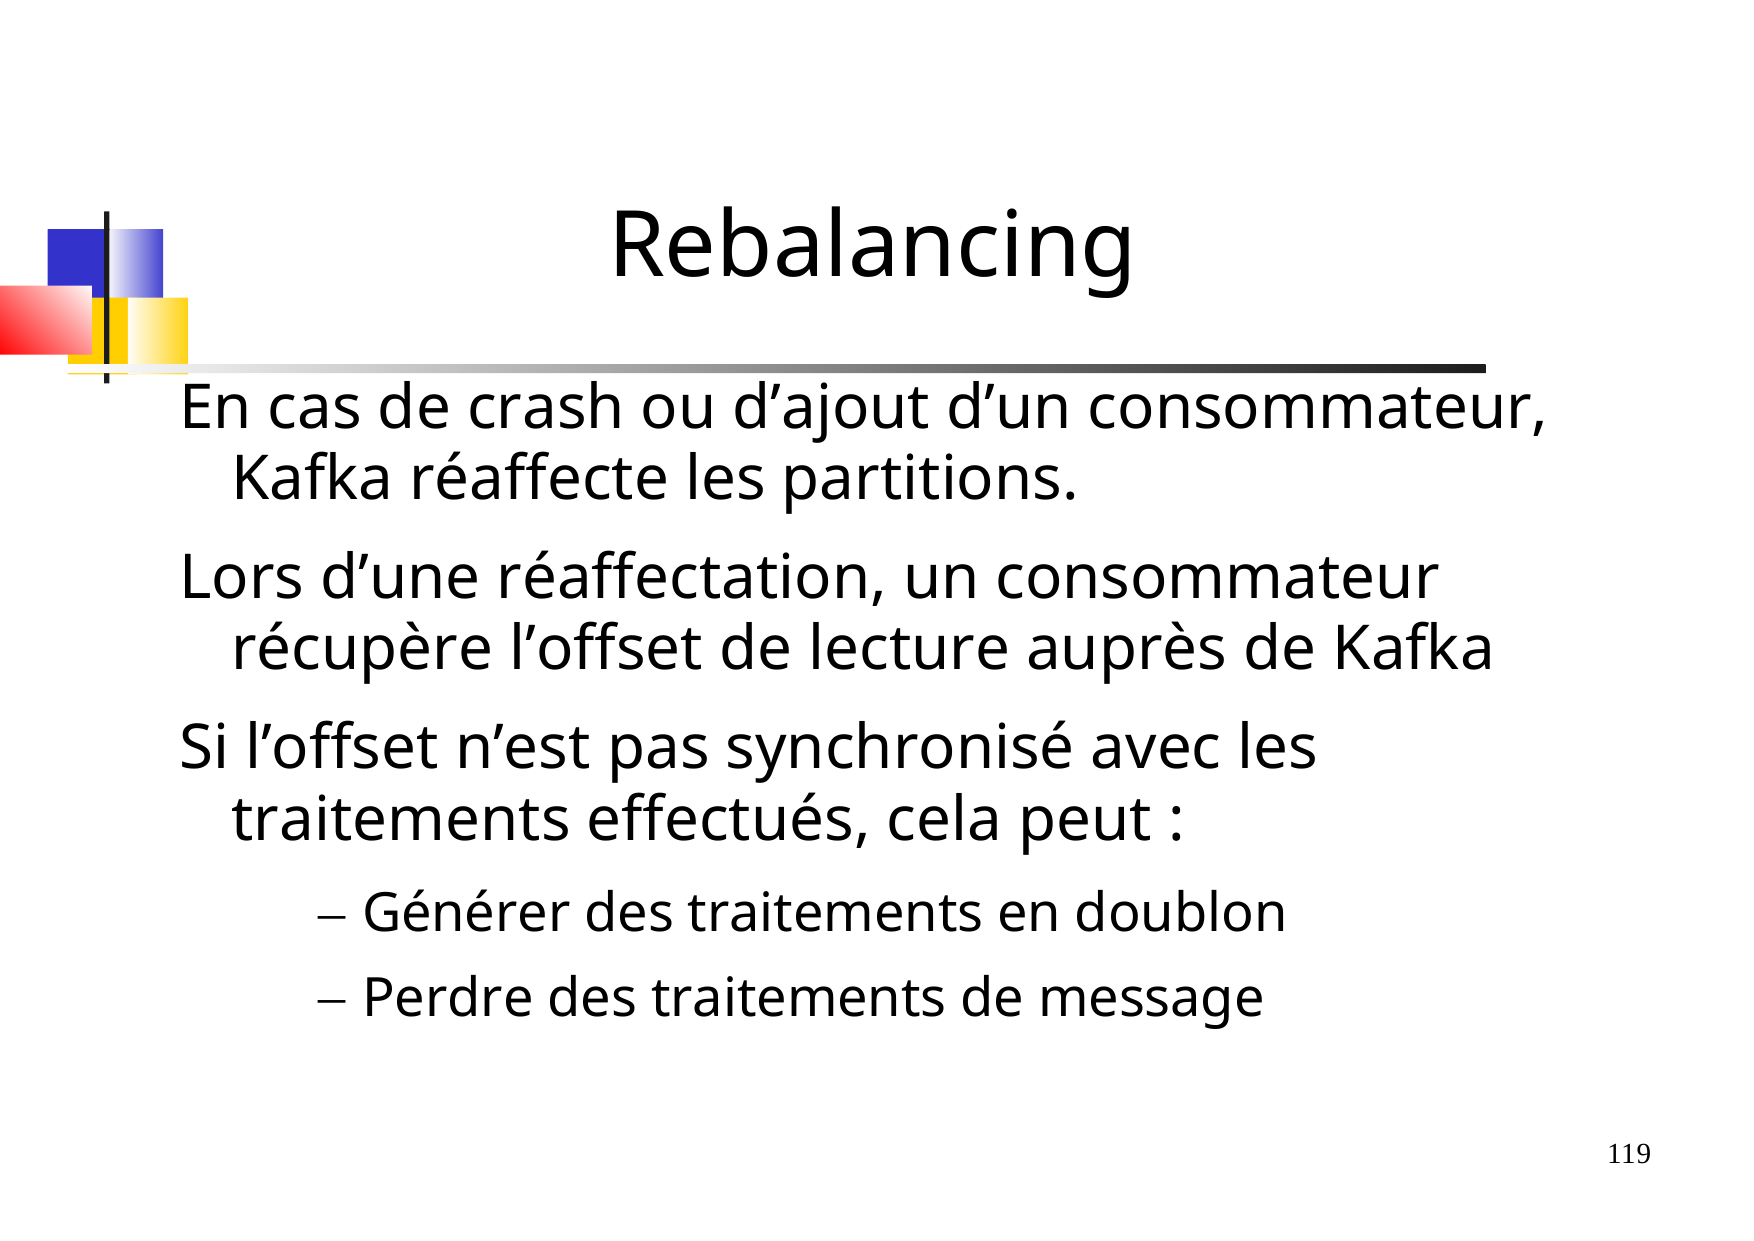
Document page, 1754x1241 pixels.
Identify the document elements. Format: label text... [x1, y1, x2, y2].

list En cas de crash ou d’ajout d’un consommateur, Kafka réaffecte les partitions. Lors d’une réaffectation, un consommateur récupère l’offset de lecture auprès de Kafka Si l’offset n’est pas synchronisé avec les traitements effectués, cela peut : Générer des traitements en doublon Perdre des traitements de message [179, 371, 1567, 1091]
title Rebalancing [179, 139, 1567, 351]
